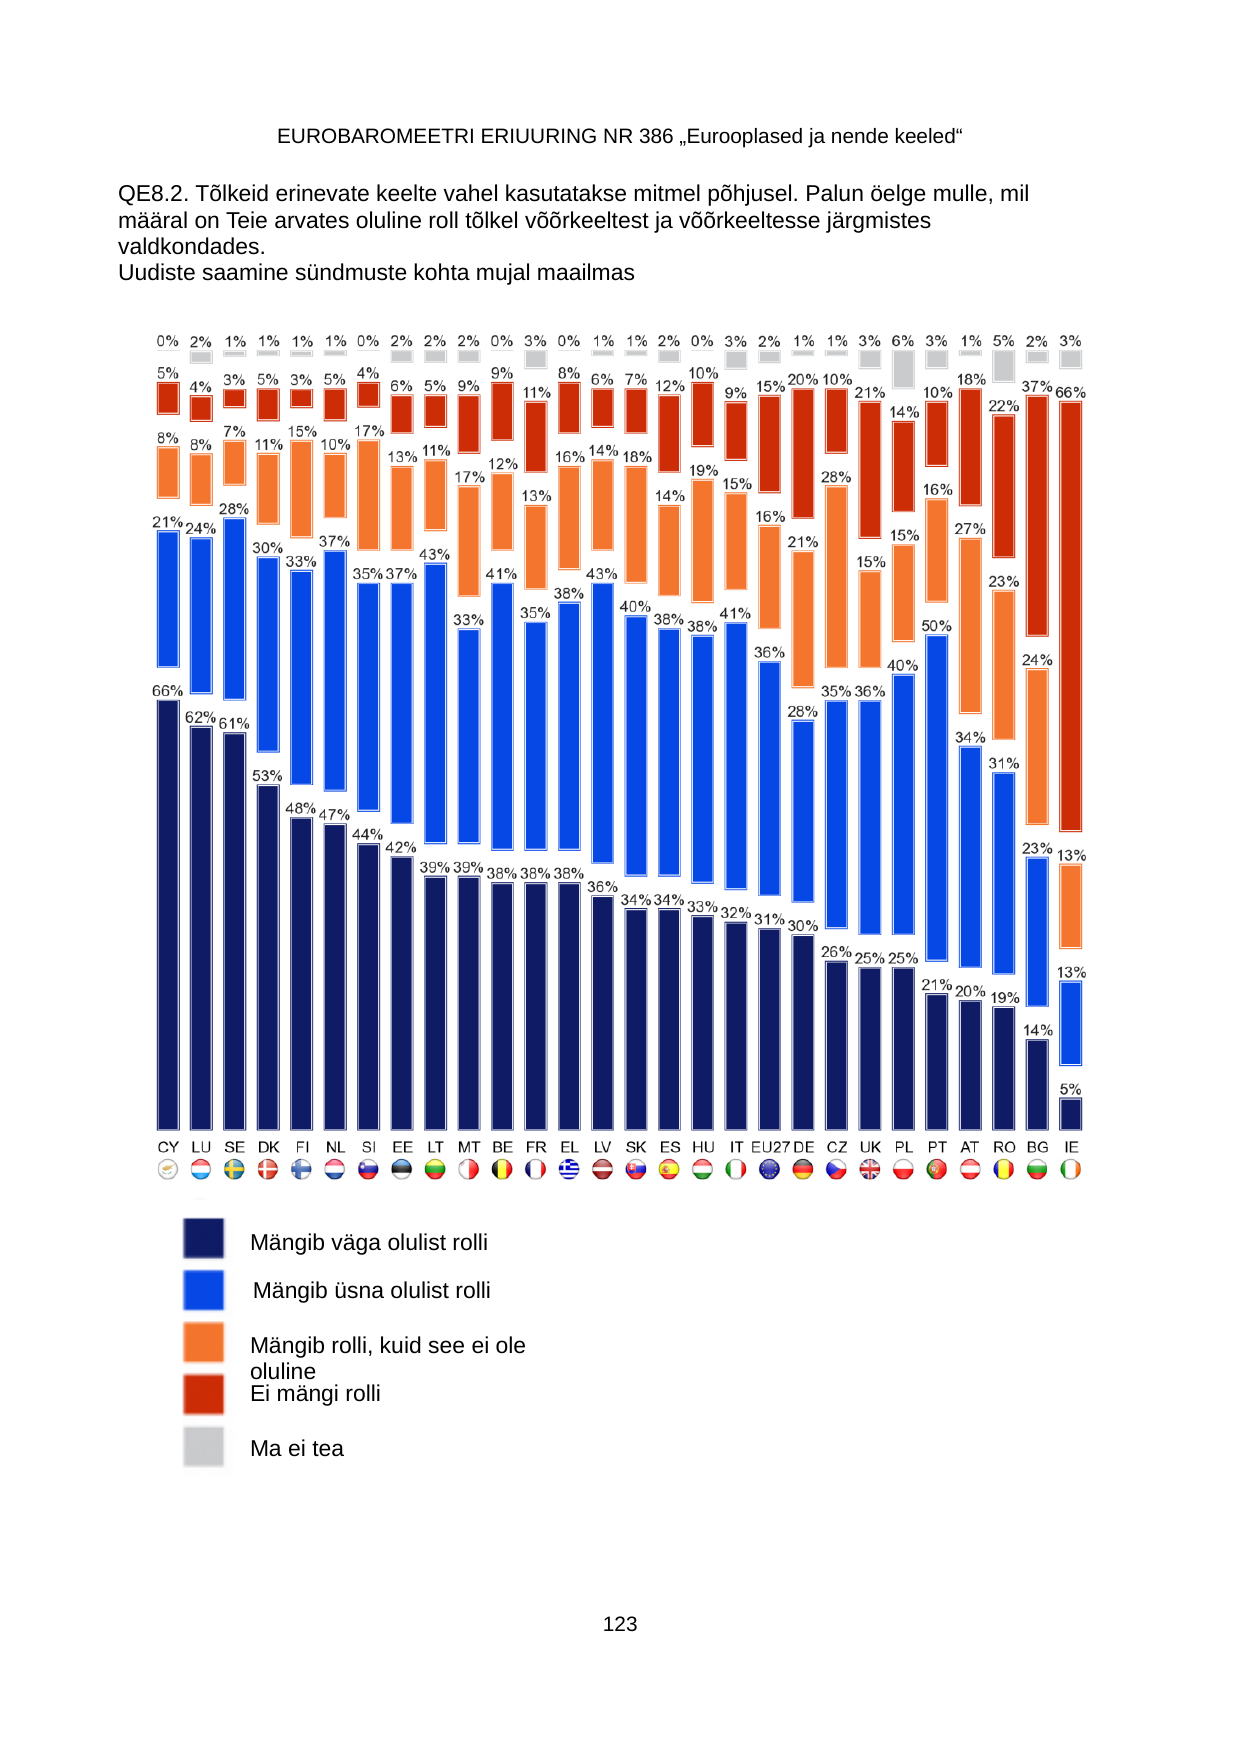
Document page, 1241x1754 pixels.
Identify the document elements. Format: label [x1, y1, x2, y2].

picture [136, 328, 1108, 1185]
picture [146, 1198, 236, 1482]
